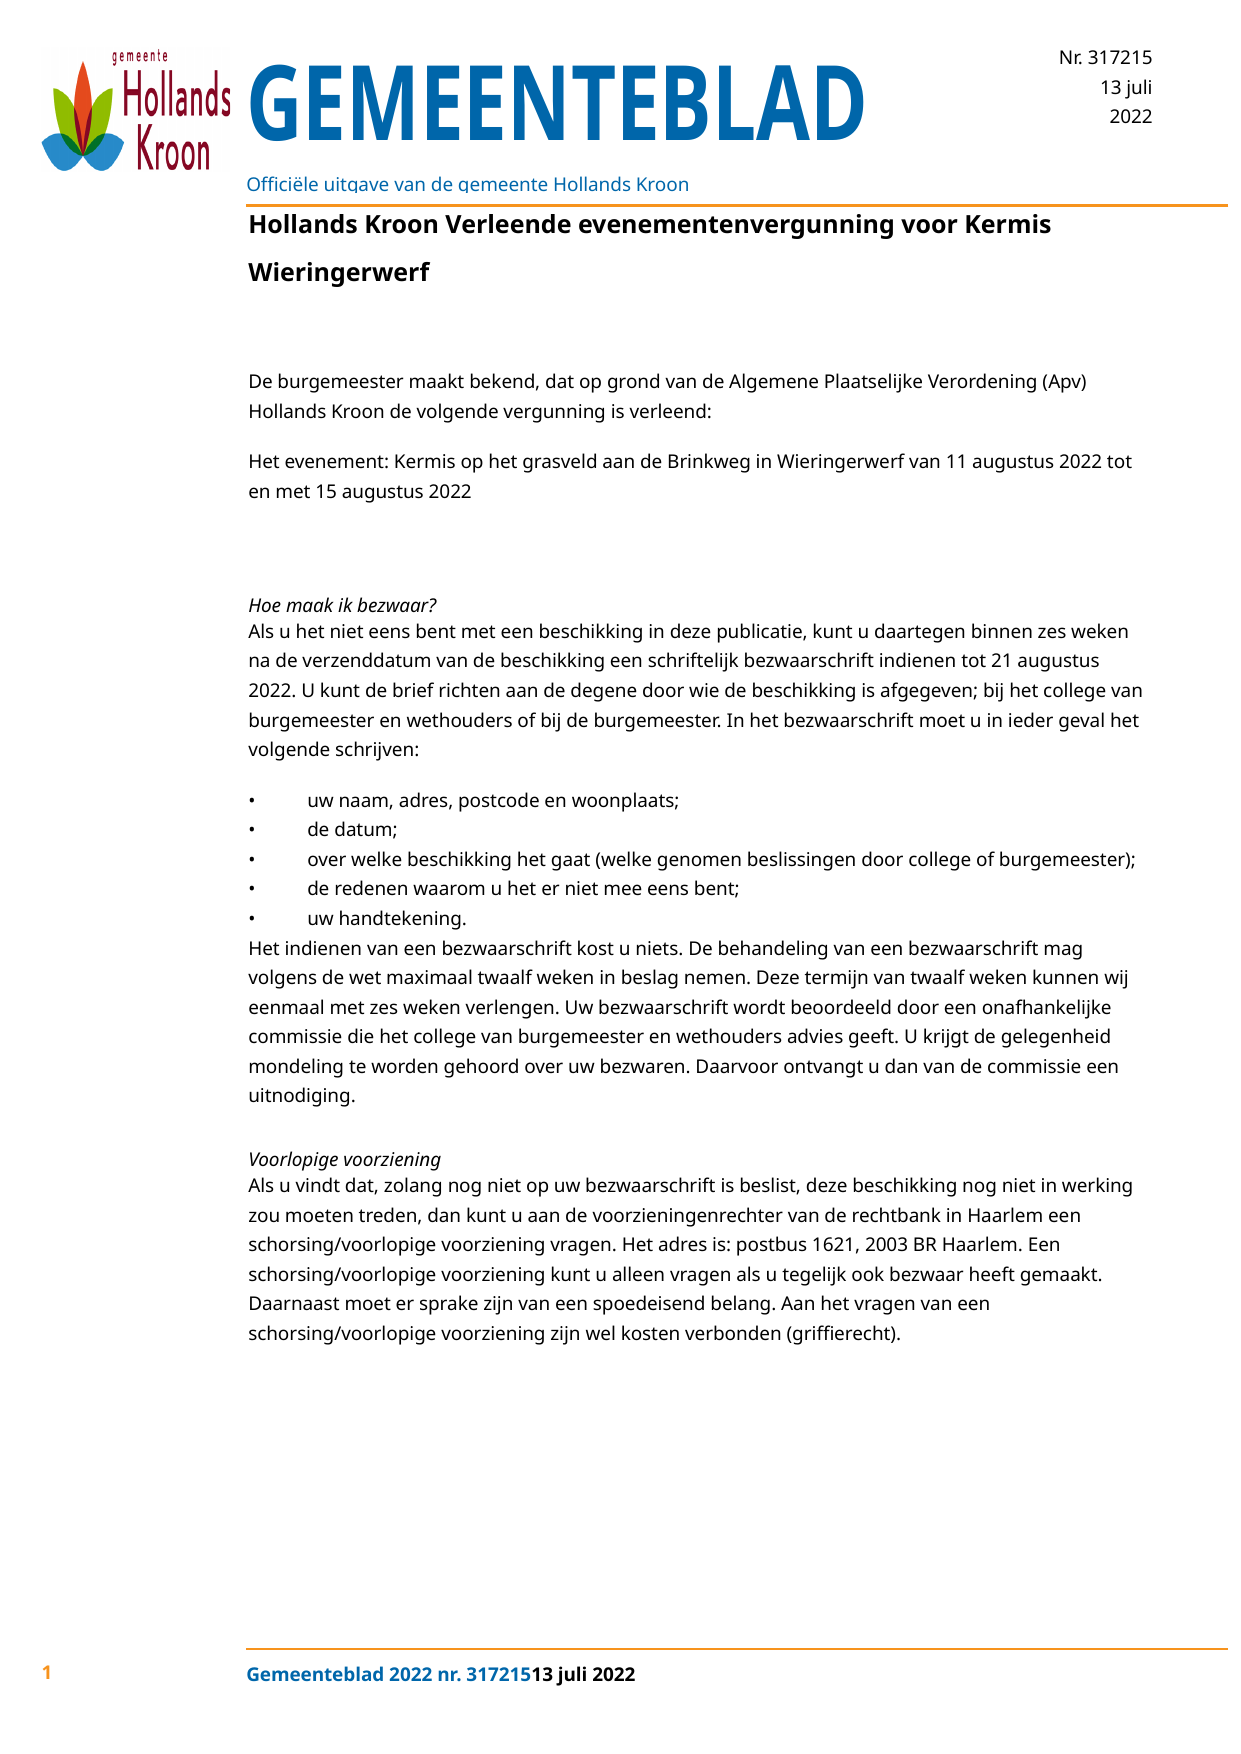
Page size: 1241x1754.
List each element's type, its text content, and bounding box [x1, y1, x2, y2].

picture [41, 47, 231, 172]
text Voorlopige voorziening [248, 1147, 1152, 1172]
list de redenen waarom u het er niet mee eens bent; [248, 876, 1152, 901]
list uw handtekening. [248, 905, 1152, 931]
list uw naam, adres, postcode en woonplaats; [248, 787, 1152, 812]
text Hoe maak ik bezwaar? [248, 592, 1152, 618]
text Als u vindt dat, zolang nog niet op uw bezwaarschrift is beslist, deze beschikking nog niet in werking zou moeten treden, dan kunt u aan de voorzieningenrechter van de rechtbank in Haarlem een schorsing/voorlopige voorziening vragen. Het adres is: postbus 1621, 2003 BR Haarlem. Een schorsing/voorlopige voorziening kunt u alleen vragen als u tegelijk ook bezwaar heeft gemaakt. Daarnaast moet er sprake zijn van een spoedeisend belang. Aan het vragen van een schorsing/voorlopige voorziening zijn wel kosten verbonden (griffierecht). [248, 1172, 1152, 1346]
text Het indienen van een bezwaarschrift kost u niets. De behandeling van een bezwaarschrift mag volgens de wet maximaal twaalf weken in beslag nemen. Deze termijn van twaalf weken kunnen wij eenmaal met zes weken verlengen. Uw bezwaarschrift wordt beoordeeld door een onafhankelijke commissie die het college van burgemeester en wethouders advies geeft. U krijgt de gelegenheid mondeling te worden gehoord over uw bezwaren. Daarvoor ontvangt u dan van de commissie een uitnodiging. [248, 935, 1152, 1108]
text Hollands Kroon Verleende evenementenvergunning voor Kermis Wieringerwerf [248, 207, 1152, 288]
text De burgemeester maakt bekend, dat op grond van de Algemene Plaatselijke Verordening (Apv) Hollands Kroon de volgende vergunning is verleend: [248, 368, 1152, 424]
list over welke beschikking het gaat (welke genomen beslissingen door college of burgemeester); [248, 846, 1152, 872]
list de datum; [248, 816, 1152, 842]
text Als u het niet eens bent met een beschikking in deze publicatie, kunt u daartegen binnen zes weken na de verzenddatum van de beschikking een schriftelijk bezwaarschrift indienen tot 21 augustus 2022. U kunt de brief richten aan de degene door wie de beschikking is afgegeven; bij het college van burgemeester en wethouders of bij de burgemeester. In het bezwaarschrift moet u in ieder geval het volgende schrijven: [248, 618, 1152, 762]
text Het evenement: Kermis op het grasveld aan de Brinkweg in Wieringerwerf van 11 augustus 2022 tot en met 15 augustus 2022 [248, 448, 1152, 504]
